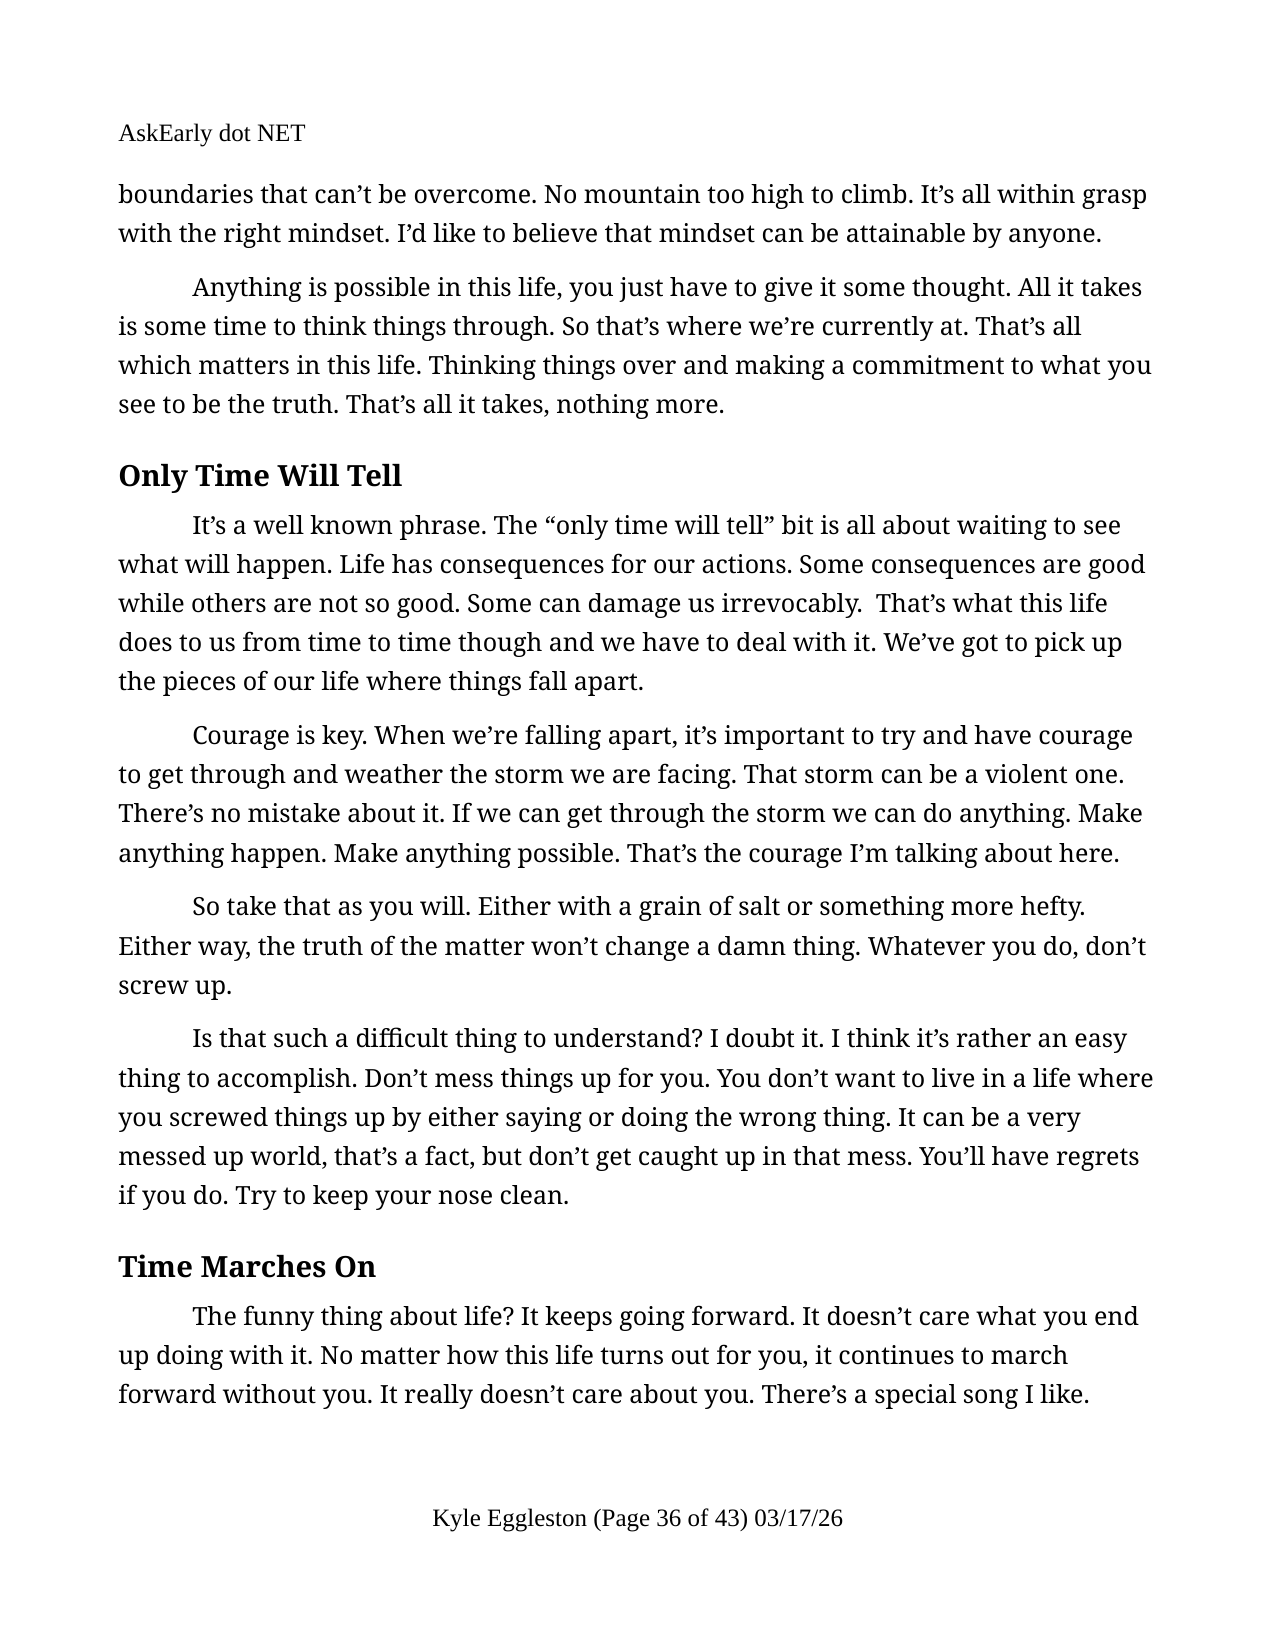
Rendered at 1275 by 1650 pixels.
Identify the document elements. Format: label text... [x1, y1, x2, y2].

subtitle Time Marches On [118, 1246, 1157, 1286]
text The funny thing about life? It keeps going forward. It doesn’t care what you end up doing with it. No matter how this life turns out for you, it continues to march forward without you. It really doesn’t care about you. There’s a special song I like. [118, 1298, 1157, 1411]
text Anything is possible in this life, you just have to give it some thought. All it takes is some time to think things through. So that’s where we’re currently at. That’s all which matters in this life. Thinking things over and making a commitment to what you see to be the truth. That’s all it takes, nothing more. [118, 269, 1157, 421]
subtitle Only Time Will Tell [118, 455, 1157, 495]
text It’s a well known phrase. The “only time will tell” bit is all about waiting to see what will happen. Life has consequences for our actions. Some consequences are good while others are not so good. Some can damage us irrevocably. That’s what this life does to us from time to time though and we have to deal with it. We’ve got to pick up the pieces of our life where things fall apart. [118, 507, 1157, 698]
text boundaries that can’t be overcome. No mountain too high to climb. It’s all within grasp with the right mindset. I’d like to believe that mindset can be attainable by anyone. [118, 176, 1157, 249]
text Courage is key. When we’re falling apart, it’s important to try and have courage to get through and weather the storm we are facing. That storm can be a violent one. There’s no mistake about it. If we can get through the storm we can do anything. Make anything happen. Make anything possible. That’s the courage I’m talking about here. [118, 718, 1157, 869]
text So take that as you will. Either with a grain of salt or something more hefty. Either way, the truth of the matter won’t change a damn thing. Whatever you do, don’t screw up. [118, 889, 1157, 1001]
text Is that such a difficult thing to understand? I doubt it. I think it’s rather an easy thing to accomplish. Don’t mess things up for you. You don’t want to live in a life where you screwed things up by either saying or doing the wrong thing. It can be a very messed up world, that’s a fact, but don’t get caught up in that mess. You’ll have regrets if you do. Try to keep your nose clean. [118, 1021, 1157, 1212]
